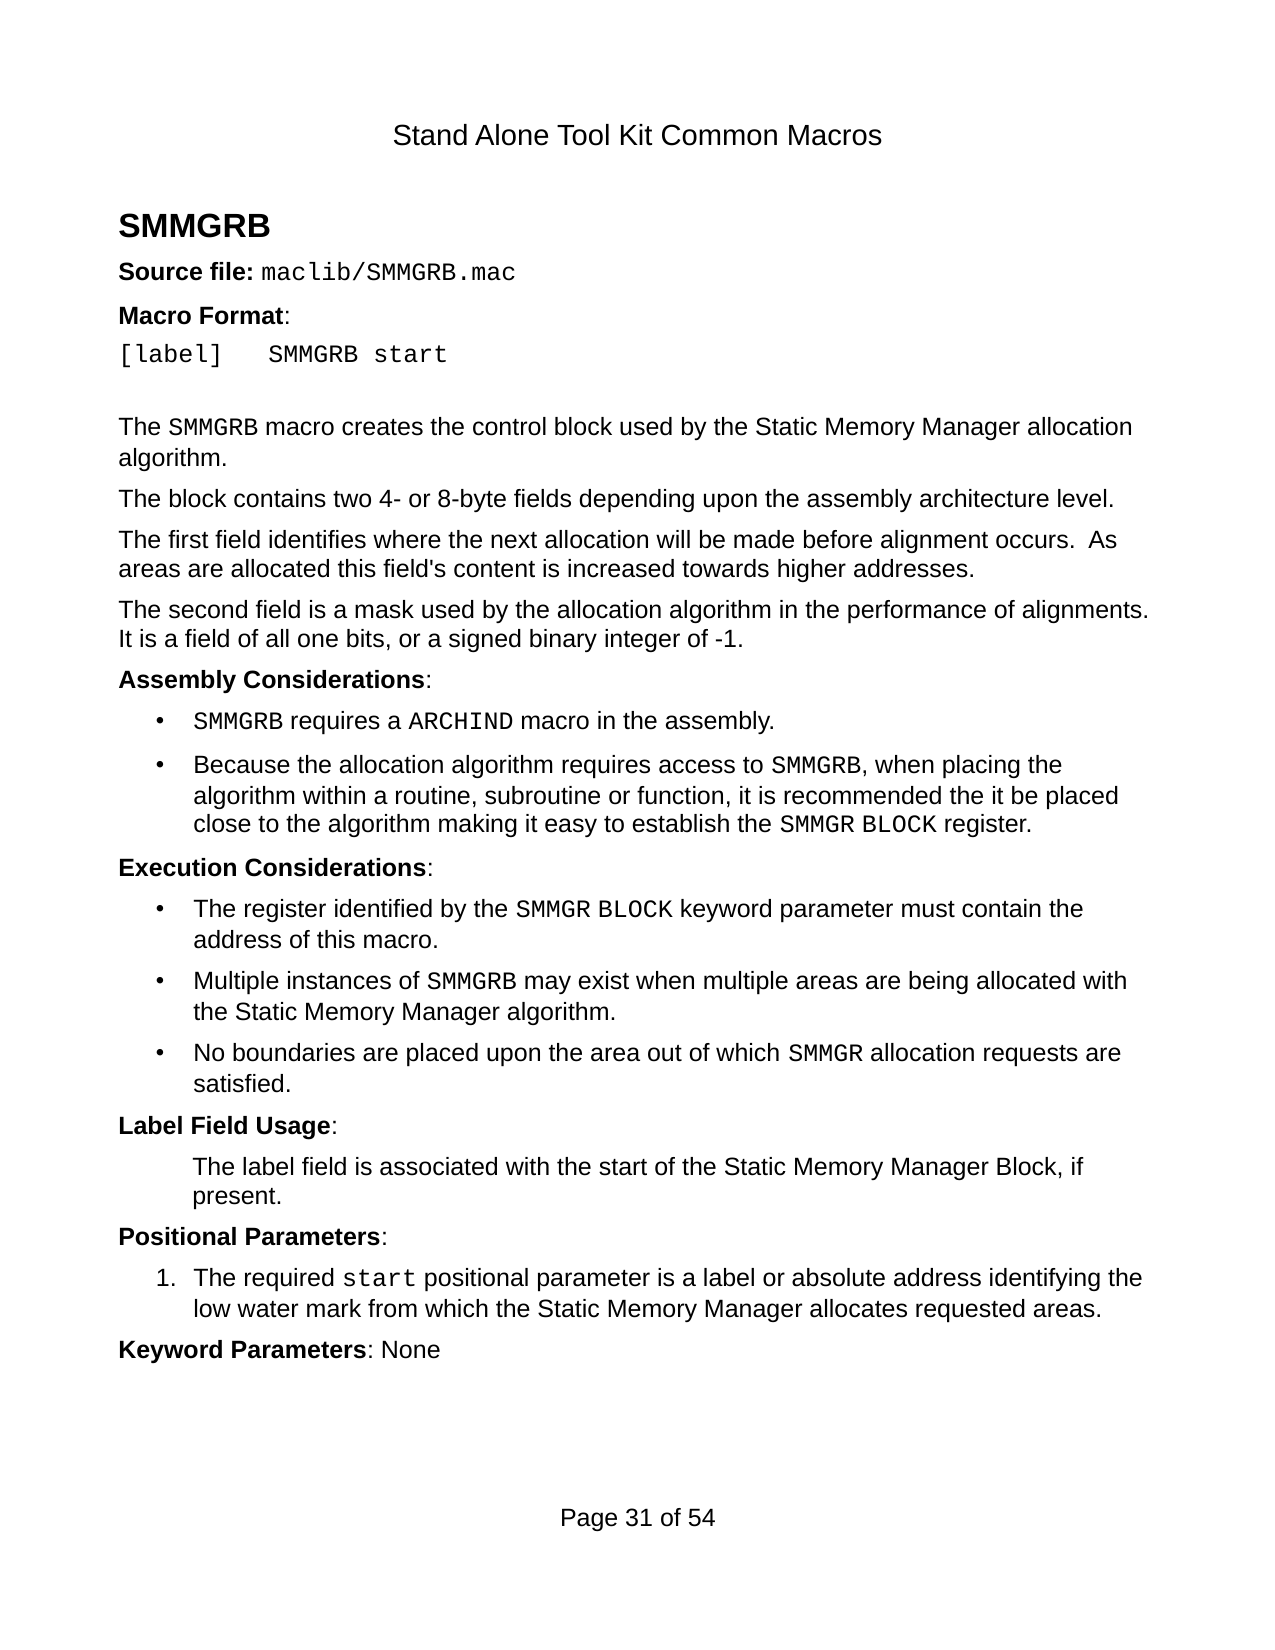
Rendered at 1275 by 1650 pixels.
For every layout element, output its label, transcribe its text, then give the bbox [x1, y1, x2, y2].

text The SMMGRB macro creates the control block used by the Static Memory Manager allocation algorithm. [118, 412, 1157, 471]
text Positional Parameters: [118, 1222, 1157, 1251]
text [label] SMMGRB start [118, 342, 1157, 370]
text Source file: maclib/SMMGRB.mac [118, 257, 1157, 288]
text The block contains two 4- or 8-byte fields depending upon the assembly architecture level. [118, 484, 1157, 512]
text Execution Considerations: [118, 853, 1157, 882]
list Because the allocation algorithm requires access to SMMGRB, when placing the algorithm within a routine, subroutine or function, it is recommended the it be placed close to the algorithm making it easy to establish the SMMGR BLOCK register. [156, 750, 1157, 840]
text The label field is associated with the start of the Static Memory Manager Block, if present. [192, 1152, 1157, 1209]
text Label Field Usage: [118, 1111, 1157, 1139]
list Multiple instances of SMMGRB may exist when multiple areas are being allocated with the Static Memory Manager algorithm. [156, 966, 1157, 1026]
list No boundaries are placed upon the area out of which SMMGR allocation requests are satisfied. [156, 1038, 1157, 1098]
list The required start positional parameter is a label or absolute address identifying the low water mark from which the Static Memory Manager allocates requested areas. [156, 1263, 1157, 1323]
list The register identified by the SMMGR BLOCK keyword parameter must contain the address of this macro. [156, 894, 1157, 954]
text The first field identifies where the next allocation will be made before alignment occurs. As areas are allocated this field's content is increased towards higher addresses. [118, 525, 1157, 582]
text Keyword Parameters: None [118, 1335, 1157, 1364]
text Assembly Considerations: [118, 665, 1157, 694]
list SMMGRB requires a ARCHIND macro in the assembly. [156, 706, 1157, 737]
text Macro Format: [118, 301, 1157, 329]
subtitle SMMGRB [118, 206, 1157, 245]
text The second field is a mask used by the allocation algorithm in the performance of alignments. It is a field of all one bits, or a signed binary integer of -1. [118, 595, 1157, 652]
